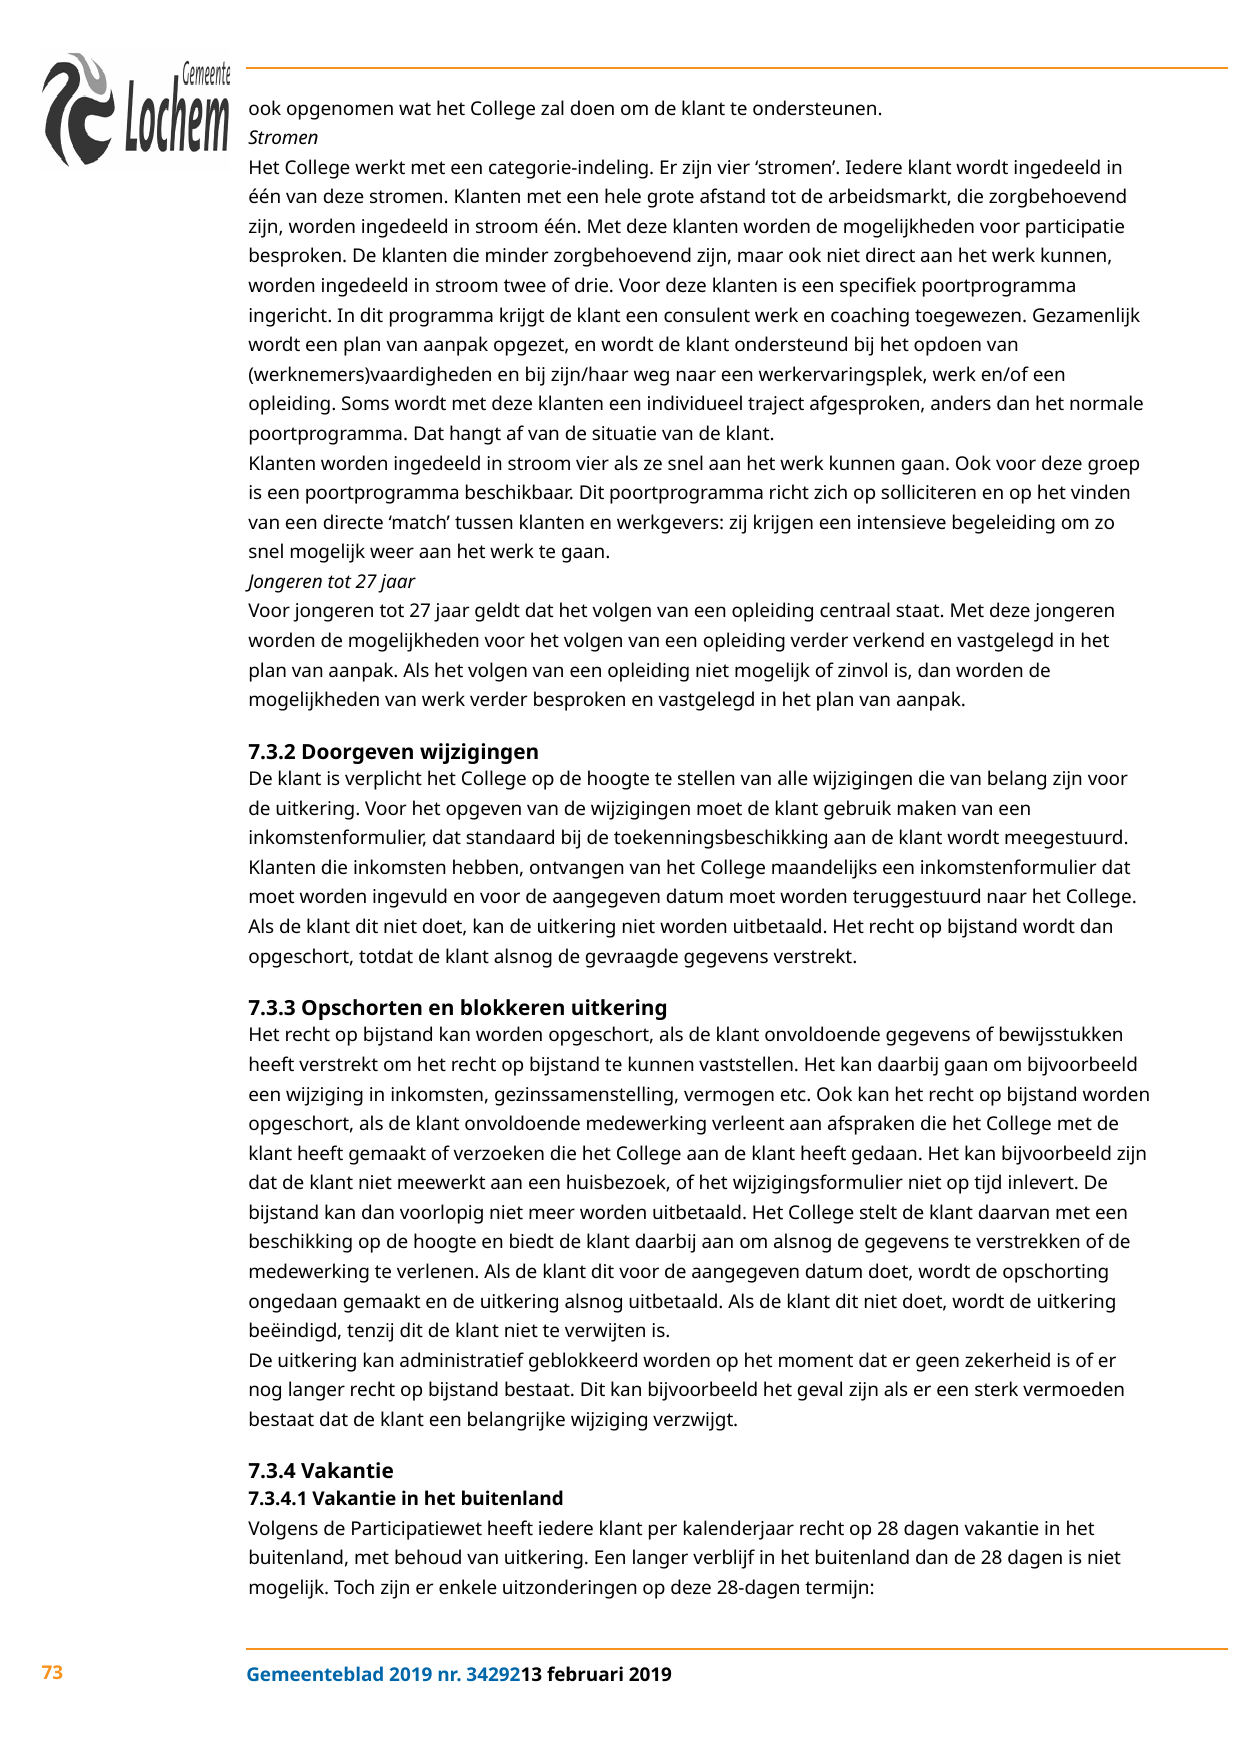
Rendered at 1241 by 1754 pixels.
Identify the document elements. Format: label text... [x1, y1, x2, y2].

text Het College werkt met een categorie-indeling. Er zijn vier ‘stromen’. Iedere klant wordt ingedeeld in één van deze stromen. Klanten met een hele grote afstand tot de arbeidsmarkt, die zorgbehoevend zijn, worden ingedeeld in stroom één. Met deze klanten worden de mogelijkheden voor participatie besproken. De klanten die minder zorgbehoevend zijn, maar ook niet direct aan het werk kunnen, worden ingedeeld in stroom twee of drie. Voor deze klanten is een specifiek poortprogramma ingericht. In dit programma krijgt de klant een consulent werk en coaching toegewezen. Gezamenlijk wordt een plan van aanpak opgezet, en wordt de klant ondersteund bij het opdoen van (werknemers)vaardigheden en bij zijn/haar weg naar een werkervaringsplek, werk en/of een opleiding. Soms wordt met deze klanten een individueel traject afgesproken, anders dan het normale poortprogramma. Dat hangt af van de situatie van de klant. [248, 154, 1152, 446]
text Voor jongeren tot 27 jaar geldt dat het volgen van een opleiding centraal staat. Met deze jongeren worden de mogelijkheden voor het volgen van een opleiding verder verkend en vastgelegd in het plan van aanpak. Als het volgen van een opleiding niet mogelijk of zinvol is, dan worden de mogelijkheden van werk verder besproken en vastgelegd in het plan van aanpak. [248, 598, 1152, 712]
text De klant is verplicht het College op de hoogte te stellen van alle wijzigingen die van belang zijn voor de uitkering. Voor het opgeven van de wijzigingen moet de klant gebruik maken van een inkomstenformulier, dat standaard bij de toekenningsbeschikking aan de klant wordt meegestuurd. Klanten die inkomsten hebben, ontvangen van het College maandelijks een inkomstenformulier dat moet worden ingevuld en voor de aangegeven datum moet worden teruggestuurd naar het College. Als de klant dit niet doet, kan de uitkering niet worden uitbetaald. Het recht op bijstand wordt dan opgeschort, totdat de klant alsnog de gevraagde gegevens verstrekt. [248, 765, 1152, 968]
text Volgens de Participatiewet heeft iedere klant per kalenderjaar recht op 28 dagen vakantie in het buitenland, met behoud van uitkering. Een langer verblijf in het buitenland dan de 28 dagen is niet mogelijk. Toch zijn er enkele uitzonderingen op deze 28-dagen termijn: [248, 1515, 1152, 1599]
picture [41, 47, 231, 172]
text 7.3.4 Vakantie [248, 1457, 1152, 1485]
text Jongeren tot 27 jaar [248, 568, 1152, 594]
text Klanten worden ingedeeld in stroom vier als ze snel aan het werk kunnen gaan. Ook voor deze groep is een poortprogramma beschikbaar. Dit poortprogramma richt zich op solliciteren en op het vinden van een directe ‘match’ tussen klanten en werkgevers: zij krijgen een intensieve begeleiding om zo snel mogelijk weer aan het werk te gaan. [248, 450, 1152, 564]
text Het recht op bijstand kan worden opgeschort, als de klant onvoldoende gegevens of bewijsstukken heeft verstrekt om het recht op bijstand te kunnen vaststellen. Het kan daarbij gaan om bijvoorbeeld een wijziging in inkomsten, gezinssamenstelling, vermogen etc. Ook kan het recht op bijstand worden opgeschort, als de klant onvoldoende medewerking verleent aan afspraken die het College met de klant heeft gemaakt of verzoeken die het College aan de klant heeft gedaan. Het kan bijvoorbeeld zijn dat de klant niet meewerkt aan een huisbezoek, of het wijzigingsformulier niet op tijd inlevert. De bijstand kan dan voorlopig niet meer worden uitbetaald. Het College stelt de klant daarvan met een beschikking op de hoogte en biedt de klant daarbij aan om alsnog de gegevens te verstrekken of de medewerking te verlenen. Als de klant dit voor de aangegeven datum doet, wordt de opschorting ongedaan gemaakt en de uitkering alsnog uitbetaald. Als de klant dit niet doet, wordt de uitkering beëindigd, tenzij dit de klant niet te verwijten is. [248, 1022, 1152, 1343]
text Stromen [248, 124, 1152, 150]
text 7.3.3 Opschorten en blokkeren uitkering [248, 993, 1152, 1022]
text 7.3.4.1 Vakantie in het buitenland [248, 1485, 1152, 1511]
text 7.3.2 Doorgeven wijzigingen [248, 737, 1152, 765]
text De uitkering kan administratief geblokkeerd worden op het moment dat er geen zekerheid is of er nog langer recht op bijstand bestaat. Dit kan bijvoorbeeld het geval zijn als er een sterk vermoeden bestaat dat de klant een belangrijke wijziging verzwijgt. [248, 1347, 1152, 1432]
text ook opgenomen wat het College zal doen om de klant te ondersteunen. [248, 95, 1152, 121]
